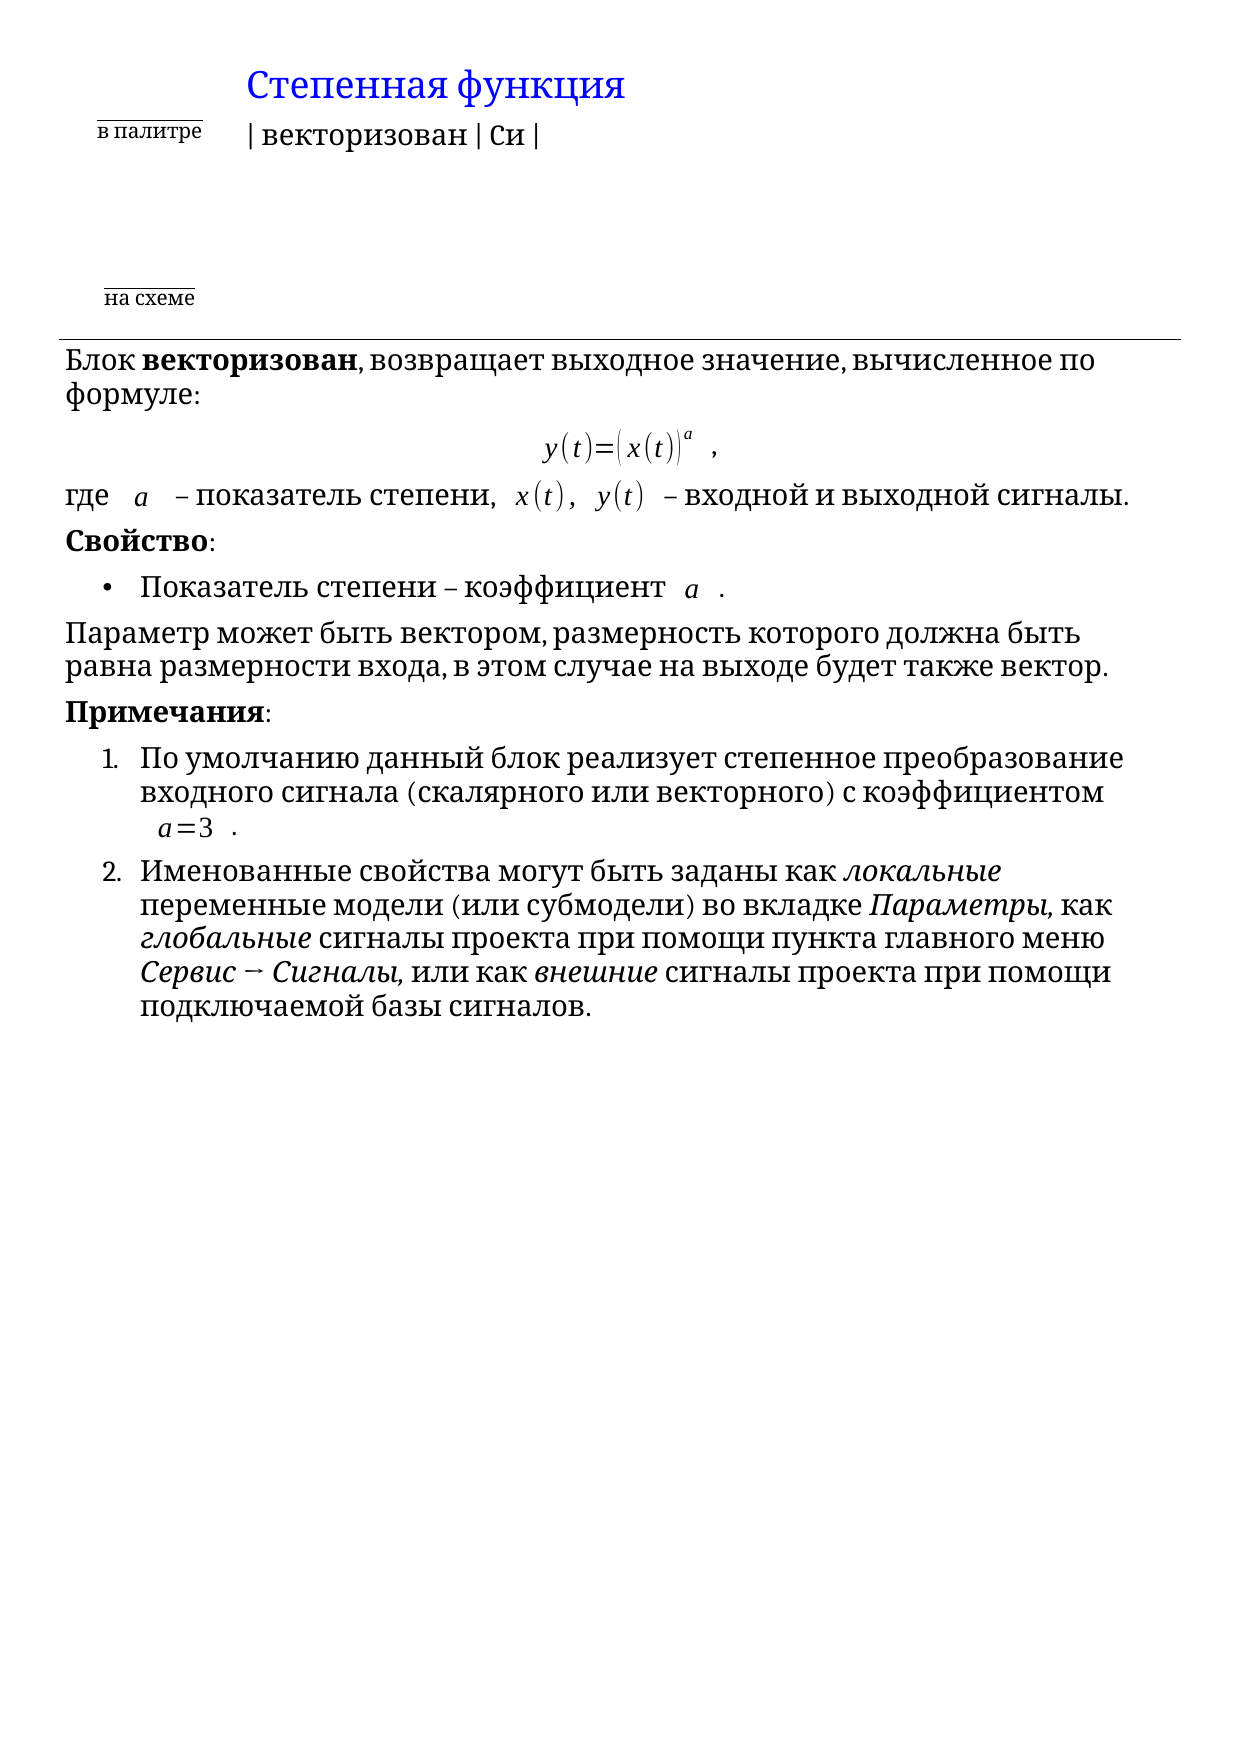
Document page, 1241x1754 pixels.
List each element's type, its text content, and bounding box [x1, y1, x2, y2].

table_cell | векторизован | Cи | [240, 114, 1181, 171]
table_cell на схеме [59, 281, 240, 339]
table_cell [240, 281, 1181, 339]
table_header Степенная функция [240, 59, 1181, 114]
table_cell [59, 171, 240, 281]
table_cell в палитре [59, 114, 240, 171]
table_header [59, 59, 240, 114]
table_cell [240, 171, 1181, 281]
table_cell Блок векторизован, возвращает выходное значение, вычисленное по формуле: , где – показатель степени,– входной и выходной сигналы. Свойство: Показатель степени – коэффициент. Параметр может быть вектором, размерность которого должна быть равна размерности входа, в этом случае на выходе будет также вектор. Примечания: По умолчанию данный блок реализует степенное преобразование входного сигнала (скалярного или векторного) с коэффициентом. Именованные свойства могут быть заданы как локальные переменные модели (или субмодели) во вкладке Параметры, как глобальные сигналы проекта при помощи пункта главного меню Сервис → Сигналы, или как внешние сигналы проекта при помощи подключаемой базы сигналов. [59, 340, 1181, 1042]
